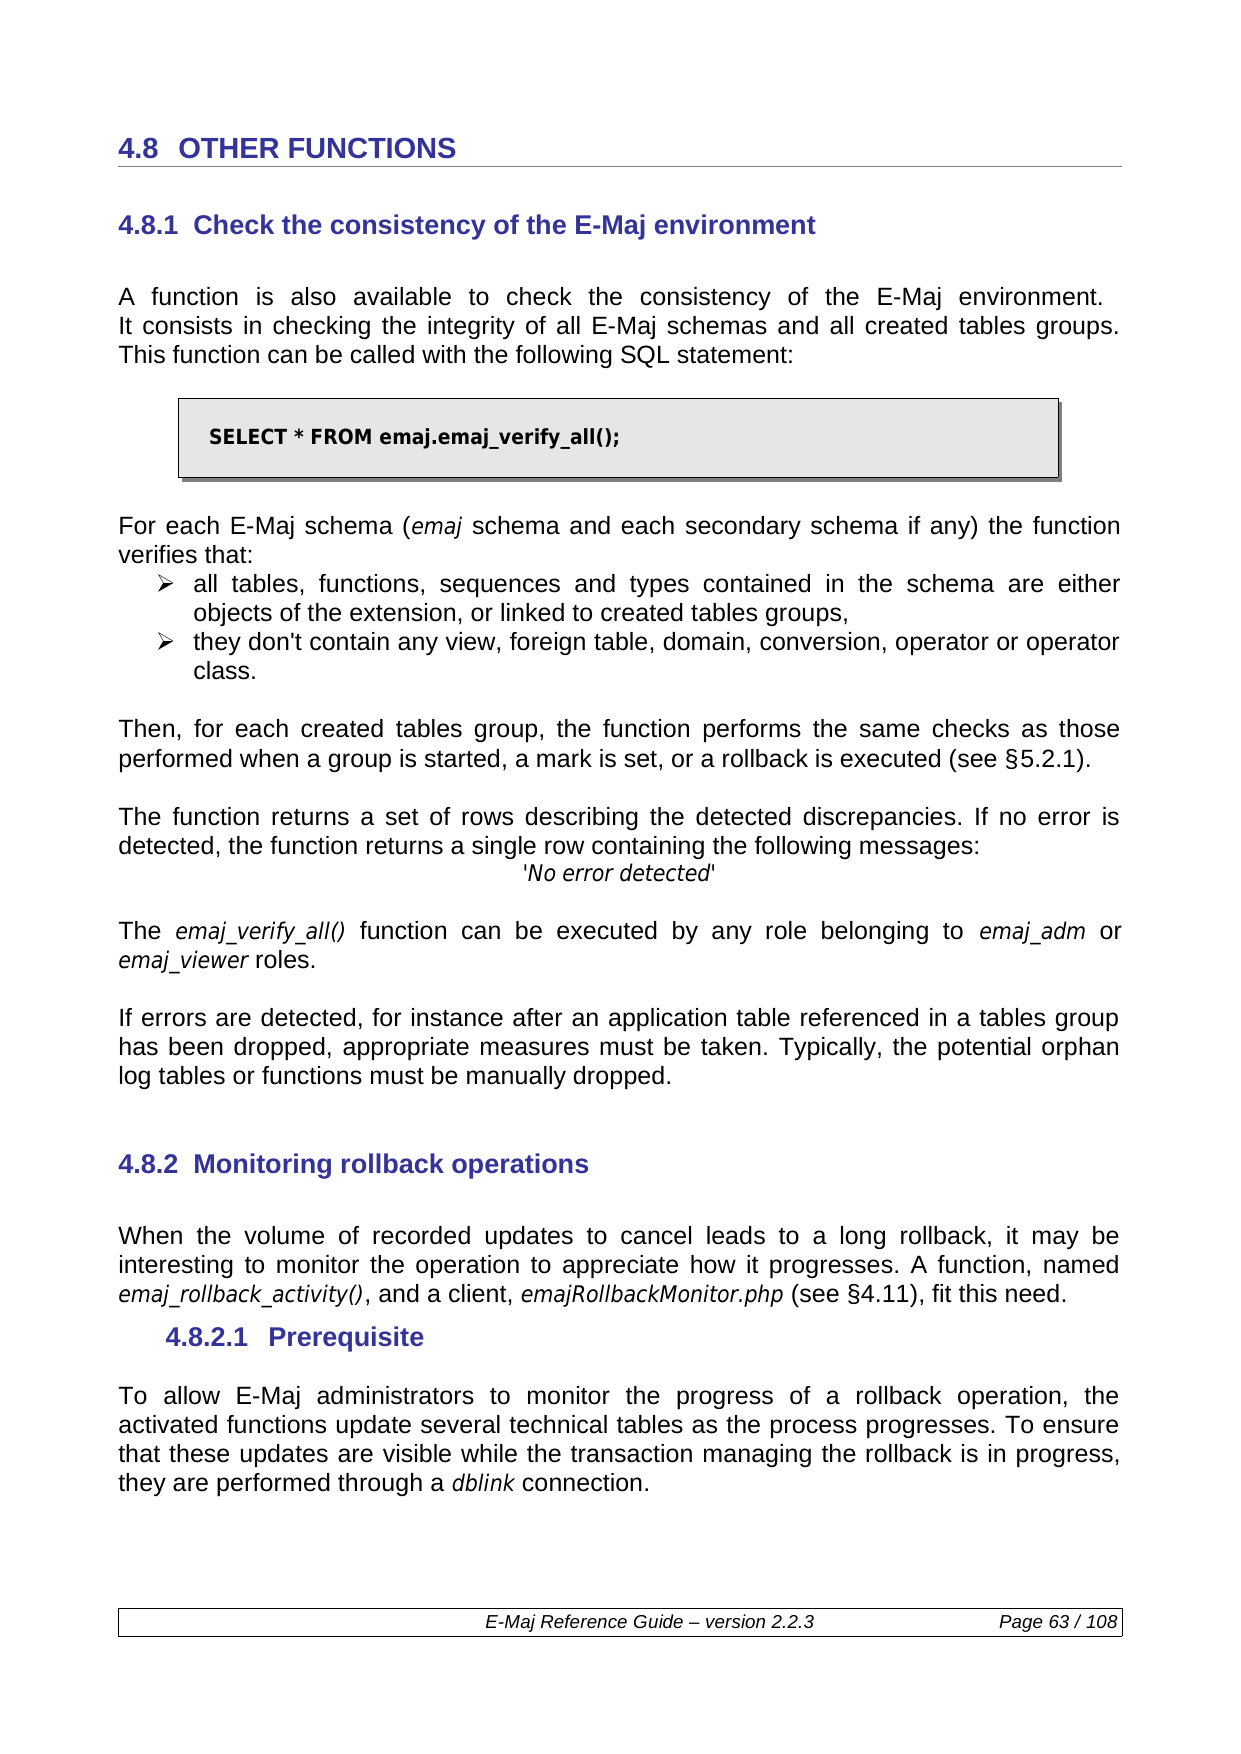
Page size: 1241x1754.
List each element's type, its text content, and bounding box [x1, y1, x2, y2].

text SELECT * FROM emaj.emaj_verify_all(); [179, 422, 1058, 447]
subtitle Check the consistency of the E-Maj environment [118, 209, 1122, 240]
text When the volume of recorded updates to cancel leads to a long rollback, it may be interesting to monitor the operation to appreciate how it progresses. A function, named emaj_rollback_activity(), and a client, emajRollbackMonitor.php (see §4.11), fit this need. [118, 1221, 1122, 1308]
text The emaj_verify_all() function can be executed by any role belonging to emaj_adm or emaj_viewer roles. [118, 916, 1122, 974]
text A function is also available to check the consistency of the E-Maj environment. It consists in checking the integrity of all E-Maj schemas and all created tables groups. This function can be called with the following SQL statement: [118, 281, 1122, 369]
subtitle Prerequisite [165, 1321, 1122, 1352]
subtitle Other functions [118, 131, 1122, 166]
list they don't contain any view, foreign table, domain, conversion, operator or operator class. [156, 627, 1122, 685]
list all tables, functions, sequences and types contained in the schema are either objects of the extension, or linked to created tables groups, [156, 569, 1122, 627]
text For each E-Maj schema (emaj schema and each secondary schema if any) the function verifies that: [118, 511, 1122, 569]
text If errors are detected, for instance after an application table referenced in a tables group has been dropped, appropriate measures must be taken. Typically, the potential orphan log tables or functions must be manually dropped. [118, 1003, 1122, 1090]
subtitle Monitoring rollback operations [118, 1148, 1122, 1179]
text The function returns a set of rows describing the detected discrepancies. If no error is detected, the function returns a single row containing the following messages: [118, 802, 1122, 860]
text To allow E-Maj administrators to monitor the progress of a rollback operation, the activated functions update several technical tables as the process progresses. To ensure that these updates are visible while the transaction managing the rollback is in progress, they are performed through a dblink connection. [118, 1381, 1122, 1497]
text Then, for each created tables group, the function performs the same checks as those performed when a group is started, a mark is set, or a rollback is executed (see §5.2.1). [118, 714, 1122, 772]
text 'No error detected' [118, 860, 1122, 887]
